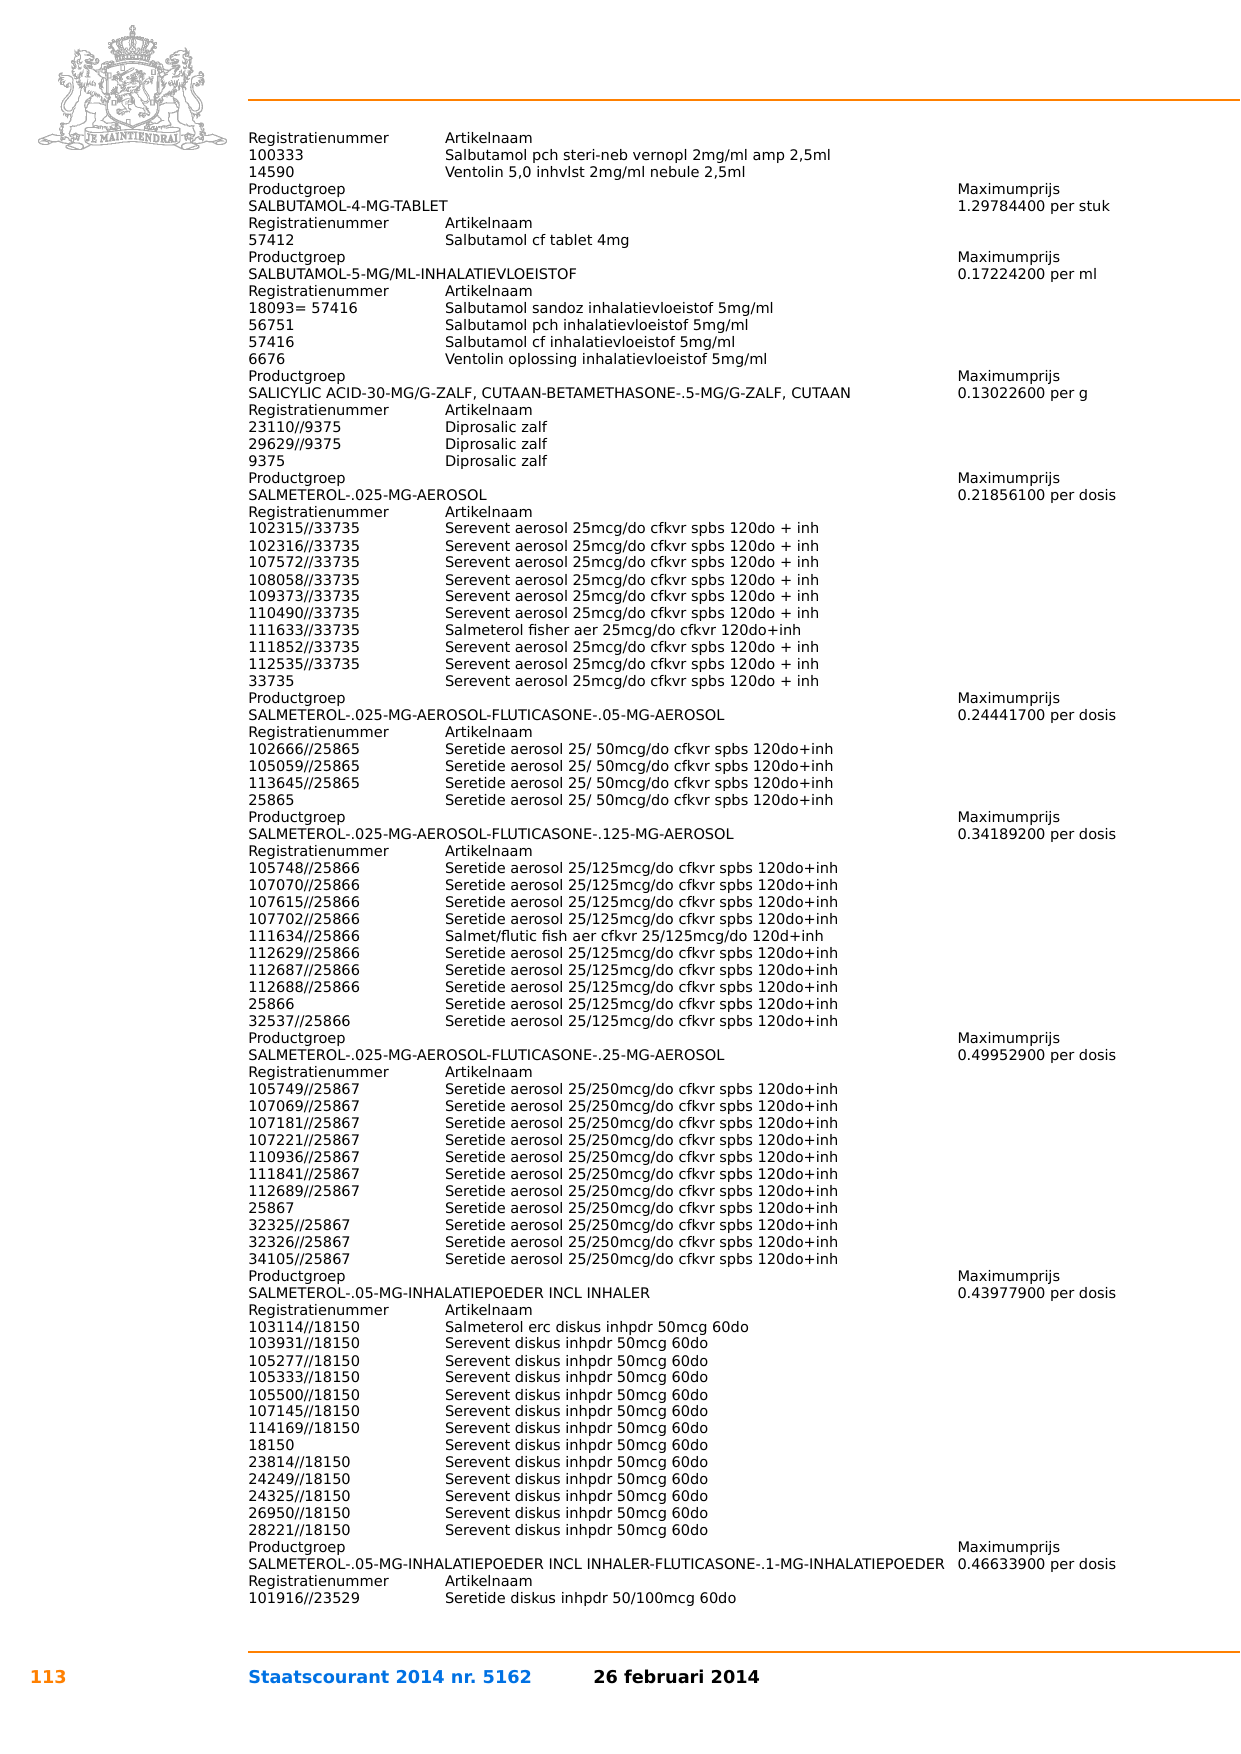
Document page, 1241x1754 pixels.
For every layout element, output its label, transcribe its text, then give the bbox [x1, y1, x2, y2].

table_cell 28221//18150 [248, 1522, 439, 1539]
table_cell Seretide aerosol 25/250mcg/do cfkvr spbs 120do+inh [439, 1200, 951, 1217]
table_cell 109373//33735 [248, 588, 439, 605]
table_cell Diprosalic zalf [439, 453, 951, 469]
table_cell Ventolin oplossing inhalatievloeistof 5mg/ml [439, 351, 951, 368]
table_cell Artikelnaam [439, 843, 951, 860]
table_cell Serevent diskus inhpdr 50mcg 60do [439, 1403, 951, 1420]
table_cell [951, 962, 1163, 979]
table_cell Maximumprijs [951, 368, 1163, 384]
table_cell [951, 1251, 1163, 1267]
table_cell [951, 1403, 1163, 1420]
table_cell SALBUTAMOL-4-MG-TABLET [248, 198, 951, 215]
table_cell [951, 164, 1163, 181]
table_cell Seretide aerosol 25/250mcg/do cfkvr spbs 120do+inh [439, 1217, 951, 1233]
table_cell Serevent diskus inhpdr 50mcg 60do [439, 1454, 951, 1471]
table_cell [951, 283, 1163, 300]
table_cell 18093= 57416 [248, 300, 439, 317]
table_cell [951, 300, 1163, 317]
table_cell 9375 [248, 453, 439, 469]
table_cell Seretide aerosol 25/ 50mcg/do cfkvr spbs 120do+inh [439, 741, 951, 758]
table_cell [439, 1030, 951, 1047]
table_cell Maximumprijs [951, 249, 1163, 266]
table_cell [951, 775, 1163, 792]
table_cell [951, 1522, 1163, 1539]
table_cell 111633//33735 [248, 622, 439, 639]
table_cell [951, 1149, 1163, 1166]
table_cell [439, 690, 951, 707]
table_cell [951, 605, 1163, 622]
table_cell 108058//33735 [248, 571, 439, 588]
table_cell [439, 809, 951, 826]
table_cell Maximumprijs [951, 1268, 1163, 1284]
table_cell Seretide aerosol 25/250mcg/do cfkvr spbs 120do+inh [439, 1234, 951, 1251]
table_cell Serevent aerosol 25mcg/do cfkvr spbs 120do + inh [439, 571, 951, 588]
table_cell Seretide aerosol 25/250mcg/do cfkvr spbs 120do+inh [439, 1183, 951, 1199]
table_cell [951, 1098, 1163, 1115]
table_cell [951, 571, 1163, 588]
table_cell 107145//18150 [248, 1403, 439, 1420]
table_cell [951, 1369, 1163, 1386]
table_cell 33735 [248, 673, 439, 690]
table_cell 107070//25866 [248, 877, 439, 894]
table_cell 107572//33735 [248, 554, 439, 571]
table_cell [951, 504, 1163, 520]
table_cell 111841//25867 [248, 1166, 439, 1183]
table_cell [951, 1013, 1163, 1030]
table_cell Seretide aerosol 25/250mcg/do cfkvr spbs 120do+inh [439, 1081, 951, 1098]
table_cell 0.24441700 per dosis [951, 707, 1163, 724]
table_cell Productgroep [248, 470, 439, 486]
table_cell 25865 [248, 792, 439, 809]
table_cell SALMETEROL-.025-MG-AEROSOL [248, 486, 951, 503]
table_cell [951, 1471, 1163, 1488]
table_cell 29629//9375 [248, 436, 439, 452]
table_cell [439, 368, 951, 384]
table_cell 112629//25866 [248, 945, 439, 962]
table_cell [951, 147, 1163, 164]
table_cell [951, 215, 1163, 232]
table_cell 103931//18150 [248, 1335, 439, 1352]
table_cell Artikelnaam [439, 1064, 951, 1081]
table_cell SALMETEROL-.05-MG-INHALATIEPOEDER INCL INHALER-FLUTICASONE-.1-MG-INHALATIEPOEDER [248, 1556, 951, 1573]
table_cell [951, 792, 1163, 809]
table_cell 114169//18150 [248, 1420, 439, 1437]
table_cell Seretide aerosol 25/250mcg/do cfkvr spbs 120do+inh [439, 1149, 951, 1166]
table_cell Serevent aerosol 25mcg/do cfkvr spbs 120do + inh [439, 554, 951, 571]
table_cell Seretide aerosol 25/125mcg/do cfkvr spbs 120do+inh [439, 911, 951, 928]
table_cell 1.29784400 per stuk [951, 198, 1163, 215]
table_cell [951, 1234, 1163, 1251]
table_cell Serevent diskus inhpdr 50mcg 60do [439, 1420, 951, 1437]
table_cell Serevent aerosol 25mcg/do cfkvr spbs 120do + inh [439, 588, 951, 605]
table_cell [951, 453, 1163, 469]
table_cell Productgroep [248, 690, 439, 707]
table_cell [951, 1420, 1163, 1437]
table_cell Registratienummer [248, 402, 439, 418]
table_cell 25867 [248, 1200, 439, 1217]
table_cell 112688//25866 [248, 979, 439, 996]
table_cell 110490//33735 [248, 605, 439, 622]
table_cell Diprosalic zalf [439, 419, 951, 436]
table_cell Productgroep [248, 1268, 439, 1284]
table_cell Seretide aerosol 25/125mcg/do cfkvr spbs 120do+inh [439, 979, 951, 996]
table_cell Serevent aerosol 25mcg/do cfkvr spbs 120do + inh [439, 673, 951, 690]
table_cell Seretide diskus inhpdr 50/100mcg 60do [439, 1590, 951, 1607]
table_cell 0.49952900 per dosis [951, 1047, 1163, 1064]
table_cell Salbutamol pch inhalatievloeistof 5mg/ml [439, 317, 951, 334]
table_cell Seretide aerosol 25/ 50mcg/do cfkvr spbs 120do+inh [439, 775, 951, 792]
table_cell Serevent diskus inhpdr 50mcg 60do [439, 1437, 951, 1454]
table_cell 34105//25867 [248, 1251, 439, 1267]
table_cell Seretide aerosol 25/250mcg/do cfkvr spbs 120do+inh [439, 1115, 951, 1132]
table_cell Artikelnaam [439, 130, 951, 147]
table_cell 102315//33735 [248, 520, 439, 537]
table_cell Serevent diskus inhpdr 50mcg 60do [439, 1471, 951, 1488]
table_cell Registratienummer [248, 215, 439, 232]
table_cell 6676 [248, 351, 439, 368]
table_cell Artikelnaam [439, 283, 951, 300]
table_cell Maximumprijs [951, 1539, 1163, 1556]
table_cell Seretide aerosol 25/125mcg/do cfkvr spbs 120do+inh [439, 894, 951, 911]
table_cell [951, 1319, 1163, 1335]
table_cell 25866 [248, 996, 439, 1013]
table_cell Seretide aerosol 25/125mcg/do cfkvr spbs 120do+inh [439, 996, 951, 1013]
table_cell Seretide aerosol 25/125mcg/do cfkvr spbs 120do+inh [439, 945, 951, 962]
table_cell Artikelnaam [439, 215, 951, 232]
table_cell [951, 622, 1163, 639]
table_cell [951, 1454, 1163, 1471]
table_cell [951, 1353, 1163, 1369]
table_cell SALICYLIC ACID-30-MG/G-ZALF, CUTAAN-BETAMETHASONE-.5-MG/G-ZALF, CUTAAN [248, 385, 951, 402]
table_cell Maximumprijs [951, 690, 1163, 707]
table_cell Maximumprijs [951, 1030, 1163, 1047]
table_cell [951, 588, 1163, 605]
table_cell Serevent aerosol 25mcg/do cfkvr spbs 120do + inh [439, 605, 951, 622]
table_cell SALMETEROL-.025-MG-AEROSOL-FLUTICASONE-.125-MG-AEROSOL [248, 826, 951, 843]
table_cell Serevent diskus inhpdr 50mcg 60do [439, 1386, 951, 1403]
table_cell Seretide aerosol 25/125mcg/do cfkvr spbs 120do+inh [439, 962, 951, 979]
table_cell [951, 911, 1163, 928]
table_cell 57416 [248, 334, 439, 351]
table_cell 57412 [248, 232, 439, 249]
table_cell 101916//23529 [248, 1590, 439, 1607]
table_cell Diprosalic zalf [439, 436, 951, 452]
table_cell 0.17224200 per ml [951, 266, 1163, 283]
table_cell [951, 673, 1163, 690]
table_cell [951, 232, 1163, 249]
table_cell [951, 1183, 1163, 1199]
table_cell SALMETEROL-.025-MG-AEROSOL-FLUTICASONE-.05-MG-AEROSOL [248, 707, 951, 724]
table_cell SALMETEROL-.05-MG-INHALATIEPOEDER INCL INHALER [248, 1285, 951, 1301]
table_cell Productgroep [248, 809, 439, 826]
table_cell [951, 317, 1163, 334]
table_cell Registratienummer [248, 1064, 439, 1081]
table_cell Registratienummer [248, 1573, 439, 1590]
table_cell Seretide aerosol 25/ 50mcg/do cfkvr spbs 120do+inh [439, 758, 951, 775]
table_cell Salmet/flutic fish aer cfkvr 25/125mcg/do 120d+inh [439, 928, 951, 945]
table_cell [951, 1132, 1163, 1149]
table_cell Registratienummer [248, 504, 439, 520]
table_cell Productgroep [248, 368, 439, 384]
table_cell [951, 860, 1163, 877]
table_cell [951, 877, 1163, 894]
table_cell [951, 538, 1163, 554]
table_cell Serevent diskus inhpdr 50mcg 60do [439, 1353, 951, 1369]
table_cell 110936//25867 [248, 1149, 439, 1166]
table_cell 102666//25865 [248, 741, 439, 758]
table_cell 14590 [248, 164, 439, 181]
table_cell [951, 1386, 1163, 1403]
table_cell Ventolin 5,0 inhvlst 2mg/ml nebule 2,5ml [439, 164, 951, 181]
table_cell 105500//18150 [248, 1386, 439, 1403]
table_cell 113645//25865 [248, 775, 439, 792]
table_cell [951, 130, 1163, 147]
table_cell 112535//33735 [248, 656, 439, 673]
table_cell 18150 [248, 1437, 439, 1454]
table_cell Serevent diskus inhpdr 50mcg 60do [439, 1488, 951, 1505]
table_cell [951, 554, 1163, 571]
table_cell Seretide aerosol 25/ 50mcg/do cfkvr spbs 120do+inh [439, 792, 951, 809]
table_cell 111634//25866 [248, 928, 439, 945]
table_cell [951, 1200, 1163, 1217]
table_cell [951, 334, 1163, 351]
table_cell [951, 1488, 1163, 1505]
table_cell [951, 843, 1163, 860]
table_cell Seretide aerosol 25/125mcg/do cfkvr spbs 120do+inh [439, 1013, 951, 1030]
table_cell Serevent aerosol 25mcg/do cfkvr spbs 120do + inh [439, 538, 951, 554]
table_cell Salbutamol cf inhalatievloeistof 5mg/ml [439, 334, 951, 351]
table_cell Seretide aerosol 25/250mcg/do cfkvr spbs 120do+inh [439, 1251, 951, 1267]
table_cell Serevent aerosol 25mcg/do cfkvr spbs 120do + inh [439, 656, 951, 673]
table_cell 111852//33735 [248, 639, 439, 656]
table_cell [951, 1590, 1163, 1607]
picture [38, 25, 227, 150]
table_cell Artikelnaam [439, 724, 951, 741]
table_cell [951, 1115, 1163, 1132]
table_cell [951, 1064, 1163, 1081]
table_cell Seretide aerosol 25/125mcg/do cfkvr spbs 120do+inh [439, 877, 951, 894]
table_cell Artikelnaam [439, 1573, 951, 1590]
table_cell Artikelnaam [439, 504, 951, 520]
table_cell [951, 741, 1163, 758]
table_cell 105333//18150 [248, 1369, 439, 1386]
table_cell [951, 351, 1163, 368]
table_cell Productgroep [248, 1539, 439, 1556]
table_cell 0.46633900 per dosis [951, 1556, 1163, 1573]
table_cell Serevent diskus inhpdr 50mcg 60do [439, 1522, 951, 1539]
table_cell [951, 656, 1163, 673]
table_cell [951, 402, 1163, 418]
table_cell 23110//9375 [248, 419, 439, 436]
table_cell 32326//25867 [248, 1234, 439, 1251]
table_cell 56751 [248, 317, 439, 334]
table_cell SALBUTAMOL-5-MG/ML-INHALATIEVLOEISTOF [248, 266, 951, 283]
table_cell Salbutamol pch steri-neb vernopl 2mg/ml amp 2,5ml [439, 147, 951, 164]
table_cell Seretide aerosol 25/125mcg/do cfkvr spbs 120do+inh [439, 860, 951, 877]
table_cell Artikelnaam [439, 1301, 951, 1318]
table_cell [951, 928, 1163, 945]
table_cell Seretide aerosol 25/250mcg/do cfkvr spbs 120do+inh [439, 1166, 951, 1183]
table_cell 107702//25866 [248, 911, 439, 928]
table_cell [951, 436, 1163, 452]
table_cell [951, 1505, 1163, 1522]
table_cell [951, 758, 1163, 775]
table_cell 100333 [248, 147, 439, 164]
table_cell 112687//25866 [248, 962, 439, 979]
table_cell [951, 520, 1163, 537]
table_cell 102316//33735 [248, 538, 439, 554]
table_cell Maximumprijs [951, 181, 1163, 198]
table_cell Salbutamol cf tablet 4mg [439, 232, 951, 249]
table_cell 0.34189200 per dosis [951, 826, 1163, 843]
table_cell Seretide aerosol 25/250mcg/do cfkvr spbs 120do+inh [439, 1098, 951, 1115]
table_cell Salmeterol erc diskus inhpdr 50mcg 60do [439, 1319, 951, 1335]
table_cell Artikelnaam [439, 402, 951, 418]
table_cell [439, 470, 951, 486]
table_cell 0.43977900 per dosis [951, 1285, 1163, 1301]
table_cell Salmeterol fisher aer 25mcg/do cfkvr 120do+inh [439, 622, 951, 639]
table_cell 105749//25867 [248, 1081, 439, 1098]
table_cell Seretide aerosol 25/250mcg/do cfkvr spbs 120do+inh [439, 1132, 951, 1149]
table_cell [951, 1301, 1163, 1318]
table_cell Registratienummer [248, 724, 439, 741]
table_cell 24249//18150 [248, 1471, 439, 1488]
table_cell [951, 996, 1163, 1013]
table_cell [951, 1166, 1163, 1183]
table_cell Productgroep [248, 181, 439, 198]
table_cell Registratienummer [248, 283, 439, 300]
table_cell [951, 724, 1163, 741]
table_cell [951, 1217, 1163, 1233]
table_cell [951, 1437, 1163, 1454]
table_cell 23814//18150 [248, 1454, 439, 1471]
table_cell [951, 979, 1163, 996]
table_cell 32537//25866 [248, 1013, 439, 1030]
table_cell Serevent diskus inhpdr 50mcg 60do [439, 1505, 951, 1522]
table_cell Serevent diskus inhpdr 50mcg 60do [439, 1369, 951, 1386]
table_cell [439, 1268, 951, 1284]
table_cell [951, 1573, 1163, 1590]
table_cell 24325//18150 [248, 1488, 439, 1505]
table_cell 103114//18150 [248, 1319, 439, 1335]
table_cell Productgroep [248, 1030, 439, 1047]
table_cell 0.13022600 per g [951, 385, 1163, 402]
table_cell Registratienummer [248, 130, 439, 147]
table_cell Registratienummer [248, 1301, 439, 1318]
table_cell Registratienummer [248, 843, 439, 860]
table_cell 112689//25867 [248, 1183, 439, 1199]
table_cell 107069//25867 [248, 1098, 439, 1115]
table_cell Serevent aerosol 25mcg/do cfkvr spbs 120do + inh [439, 520, 951, 537]
table_cell Productgroep [248, 249, 439, 266]
table_cell [439, 249, 951, 266]
table_cell [439, 1539, 951, 1556]
table_cell SALMETEROL-.025-MG-AEROSOL-FLUTICASONE-.25-MG-AEROSOL [248, 1047, 951, 1064]
table_cell Maximumprijs [951, 470, 1163, 486]
table_cell 107615//25866 [248, 894, 439, 911]
table_cell 105059//25865 [248, 758, 439, 775]
table_cell [951, 1081, 1163, 1098]
table_cell 0.21856100 per dosis [951, 486, 1163, 503]
table_cell Maximumprijs [951, 809, 1163, 826]
table_cell Salbutamol sandoz inhalatievloeistof 5mg/ml [439, 300, 951, 317]
table_cell 26950//18150 [248, 1505, 439, 1522]
table_cell [439, 181, 951, 198]
table_cell 32325//25867 [248, 1217, 439, 1233]
table_cell [951, 1335, 1163, 1352]
table_cell [951, 894, 1163, 911]
table_cell 105748//25866 [248, 860, 439, 877]
table_cell 107221//25867 [248, 1132, 439, 1149]
table_cell 105277//18150 [248, 1353, 439, 1369]
table_cell 107181//25867 [248, 1115, 439, 1132]
table_cell [951, 945, 1163, 962]
table_cell Serevent diskus inhpdr 50mcg 60do [439, 1335, 951, 1352]
table_cell [951, 639, 1163, 656]
table_cell Serevent aerosol 25mcg/do cfkvr spbs 120do + inh [439, 639, 951, 656]
table_cell [951, 419, 1163, 436]
